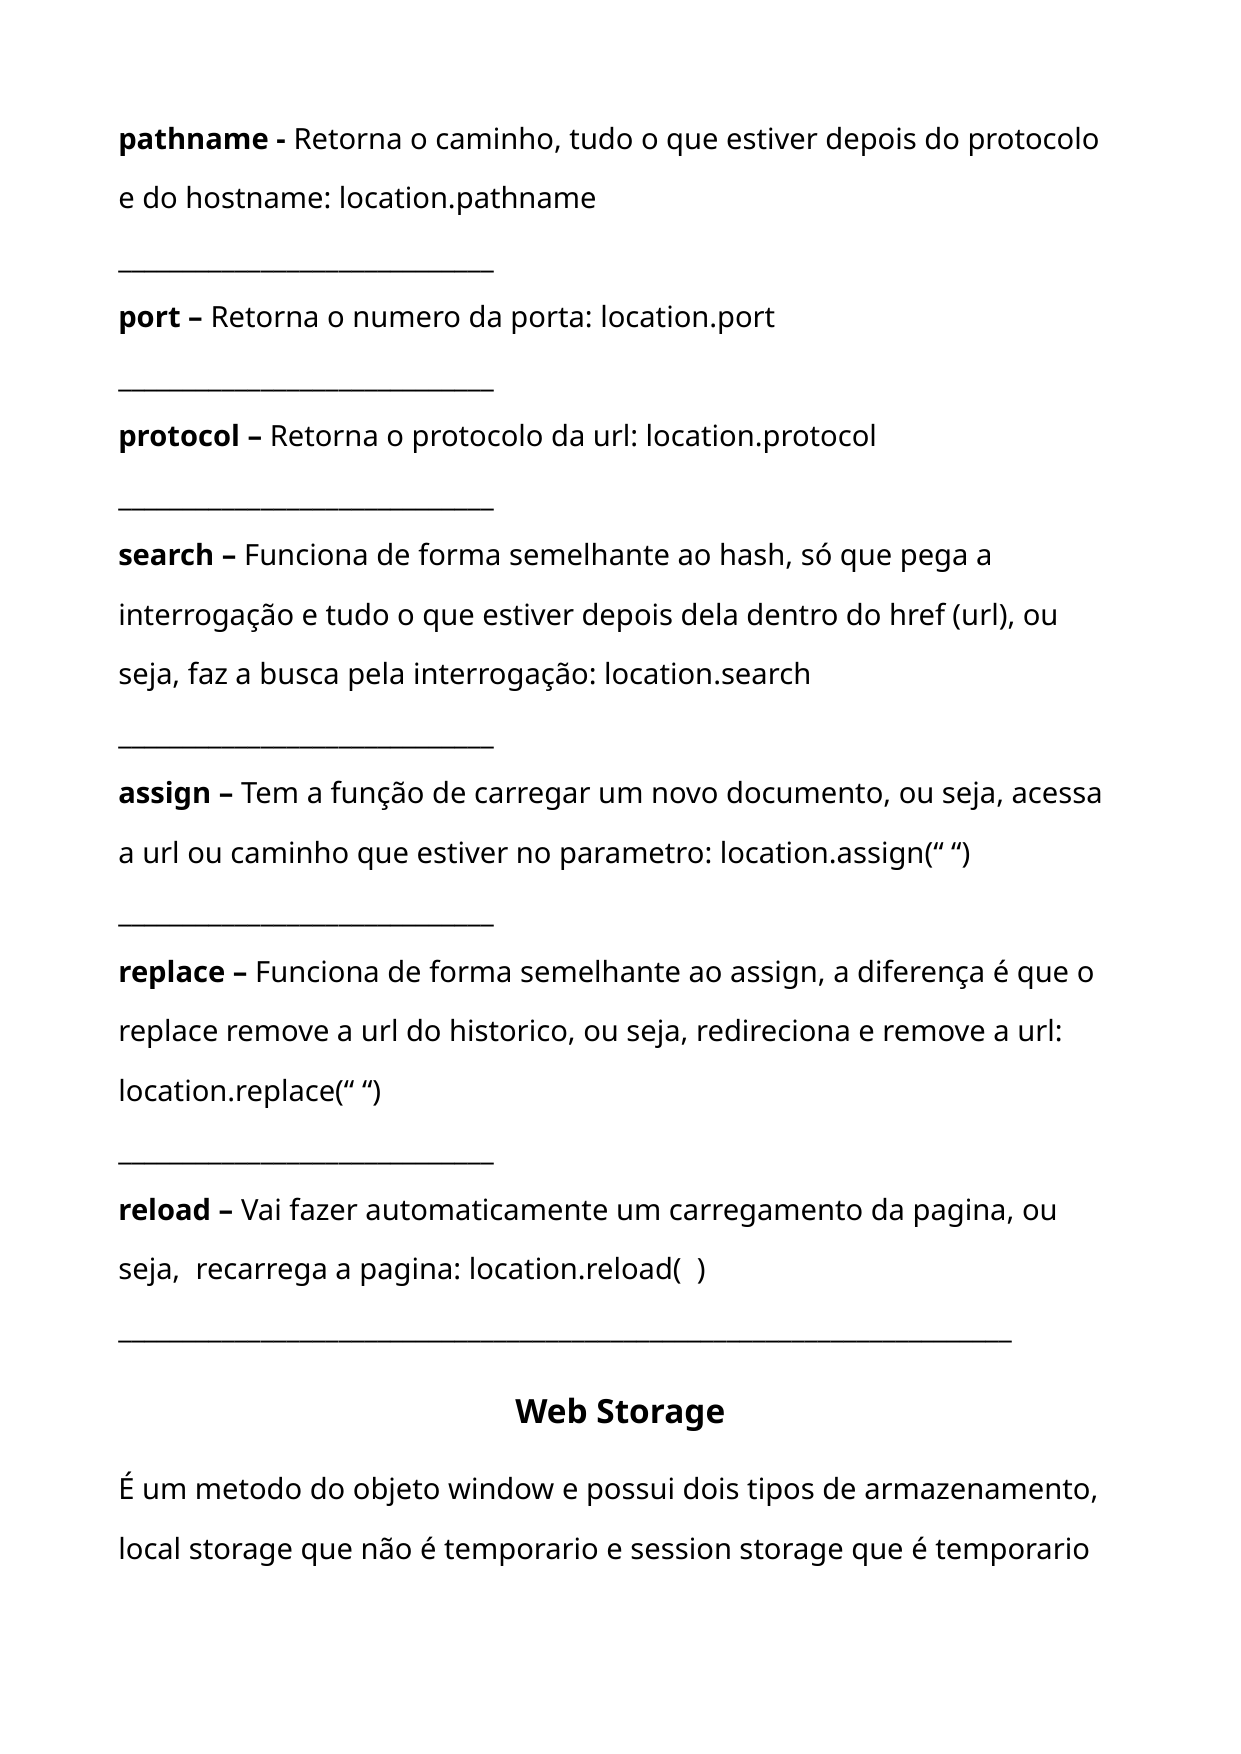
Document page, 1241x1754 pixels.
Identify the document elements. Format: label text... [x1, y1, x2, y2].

text assign – Tem a função de carregar um novo documento, ou seja, acessa a url ou caminho que estiver no parametro: location.assign(“ “) [118, 772, 1122, 872]
subtitle Web Storage [118, 1388, 1122, 1433]
text search – Funciona de forma semelhante ao hash, só que pega a interrogação e tudo o que estiver depois dela dentro do href (url), ou seja, faz a busca pela interrogação: location.search [118, 534, 1122, 693]
text _____________________________ [118, 1129, 1122, 1169]
text É um metodo do objeto window e possui dois tipos de armazenamento, local storage que não é temporario e session storage que é temporario [118, 1469, 1122, 1568]
text _____________________________ [118, 356, 1122, 396]
text _____________________________ [118, 475, 1122, 515]
text port – Retorna o numero da porta: location.port [118, 297, 1122, 336]
text _____________________________ [118, 891, 1122, 931]
text _____________________________ [118, 713, 1122, 753]
text pathname - Retorna o caminho, tudo o que estiver depois do protocolo e do hostname: location.pathname [118, 118, 1122, 217]
text reload – Vai fazer automaticamente um carregamento da pagina, ou seja, recarrega a pagina: location.reload( ) [118, 1189, 1122, 1288]
text protocol – Retorna o protocolo da url: location.protocol [118, 416, 1122, 455]
text replace – Funciona de forma semelhante ao assign, a diferença é que o replace remove a url do historico, ou seja, redireciona e remove a url: location.replace(“ “) [118, 951, 1122, 1109]
text _____________________________ [118, 237, 1122, 277]
text _____________________________________________________________________ [118, 1308, 1122, 1347]
